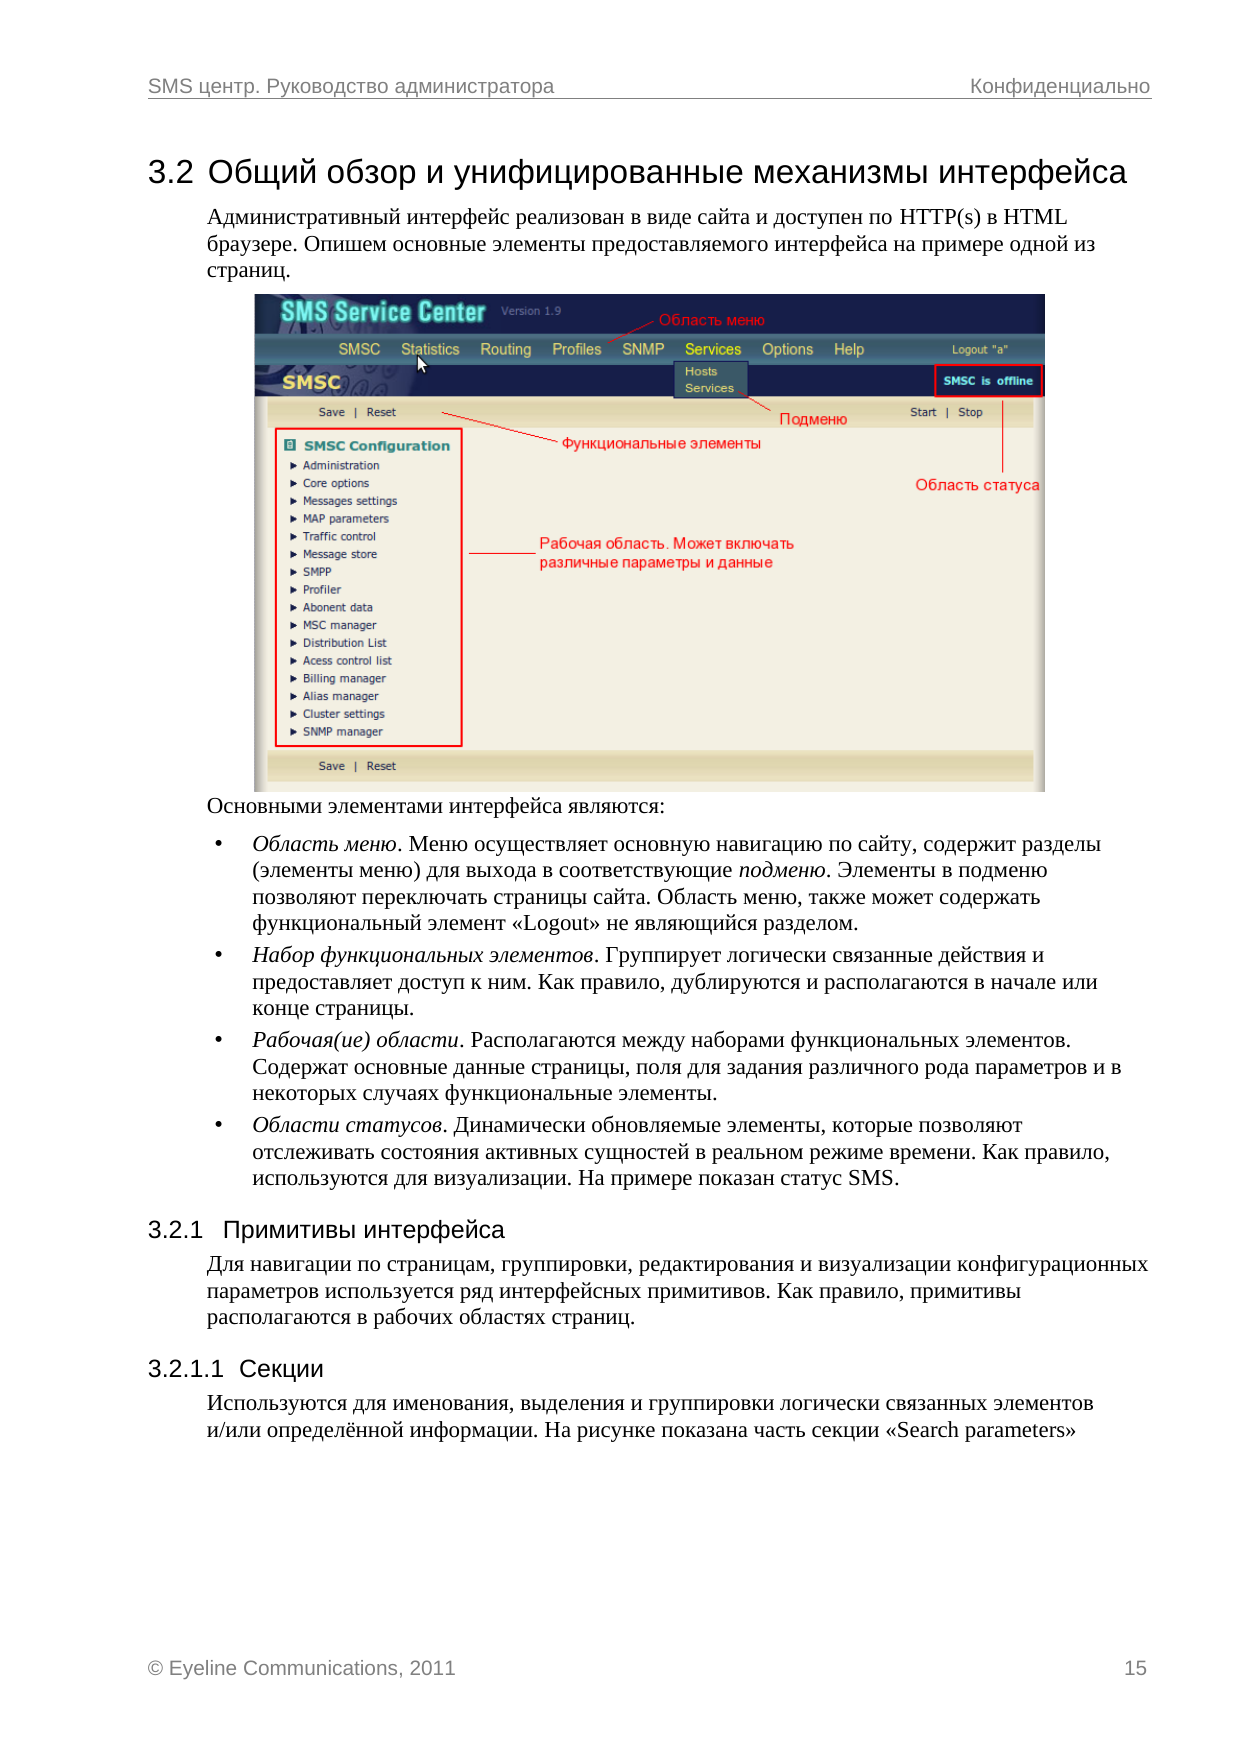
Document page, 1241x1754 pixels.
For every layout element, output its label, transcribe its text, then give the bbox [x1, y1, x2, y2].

list Области статусов. Динамически обновляемые элементы, которые позволяют отслеживать состояния активных сущностей в реальном режиме времени. Как правило, используются для визуализации. На примере показан статус SMS. [214, 1111, 1152, 1190]
list Рабочая(ие) области. Располагаются между наборами функциональных элементов. Содержат основные данные страницы, поля для задания различного рода параметров и в некоторых случаях функциональные элементы. [214, 1026, 1152, 1105]
text Административный интерфейс реализован в виде сайта и доступен по HTTP(s) в HTML браузере. Опишем основные элементы предоставляемого интерфейса на примере одной из страниц. [207, 203, 1152, 282]
text Используются для именования, выделения и группировки логически связанных элементов и/или определённой информации. На рисунке показана часть секции «Search parameters» [207, 1389, 1152, 1442]
picture [254, 294, 1045, 792]
list Набор функциональных элементов. Группирует логически связанные действия и предоставляет доступ к ним. Как правило, дублируются и располагаются в начале или конце страницы. [214, 941, 1152, 1020]
subtitle Секции [148, 1354, 1152, 1383]
text Для навигации по страницам, группировки, редактирования и визуализации конфигурационных параметров используется ряд интерфейсных примитивов. Как правило, примитивы располагаются в рабочих областях страниц. [207, 1250, 1152, 1329]
subtitle Примитивы интерфейса [148, 1215, 1152, 1244]
subtitle Общий обзор и унифицированные механизмы интерфейса [148, 152, 1152, 191]
text Основными элементами интерфейса являются: [207, 792, 1152, 818]
list Область меню. Меню осуществляет основную навигацию по сайту, содержит разделы (элементы меню) для выхода в соответствующие подменю. Элементы в подменю позволяют переключать страницы сайта. Область меню, также может содержать функциональный элемент «Logout» не являющийся разделом. [214, 830, 1152, 935]
